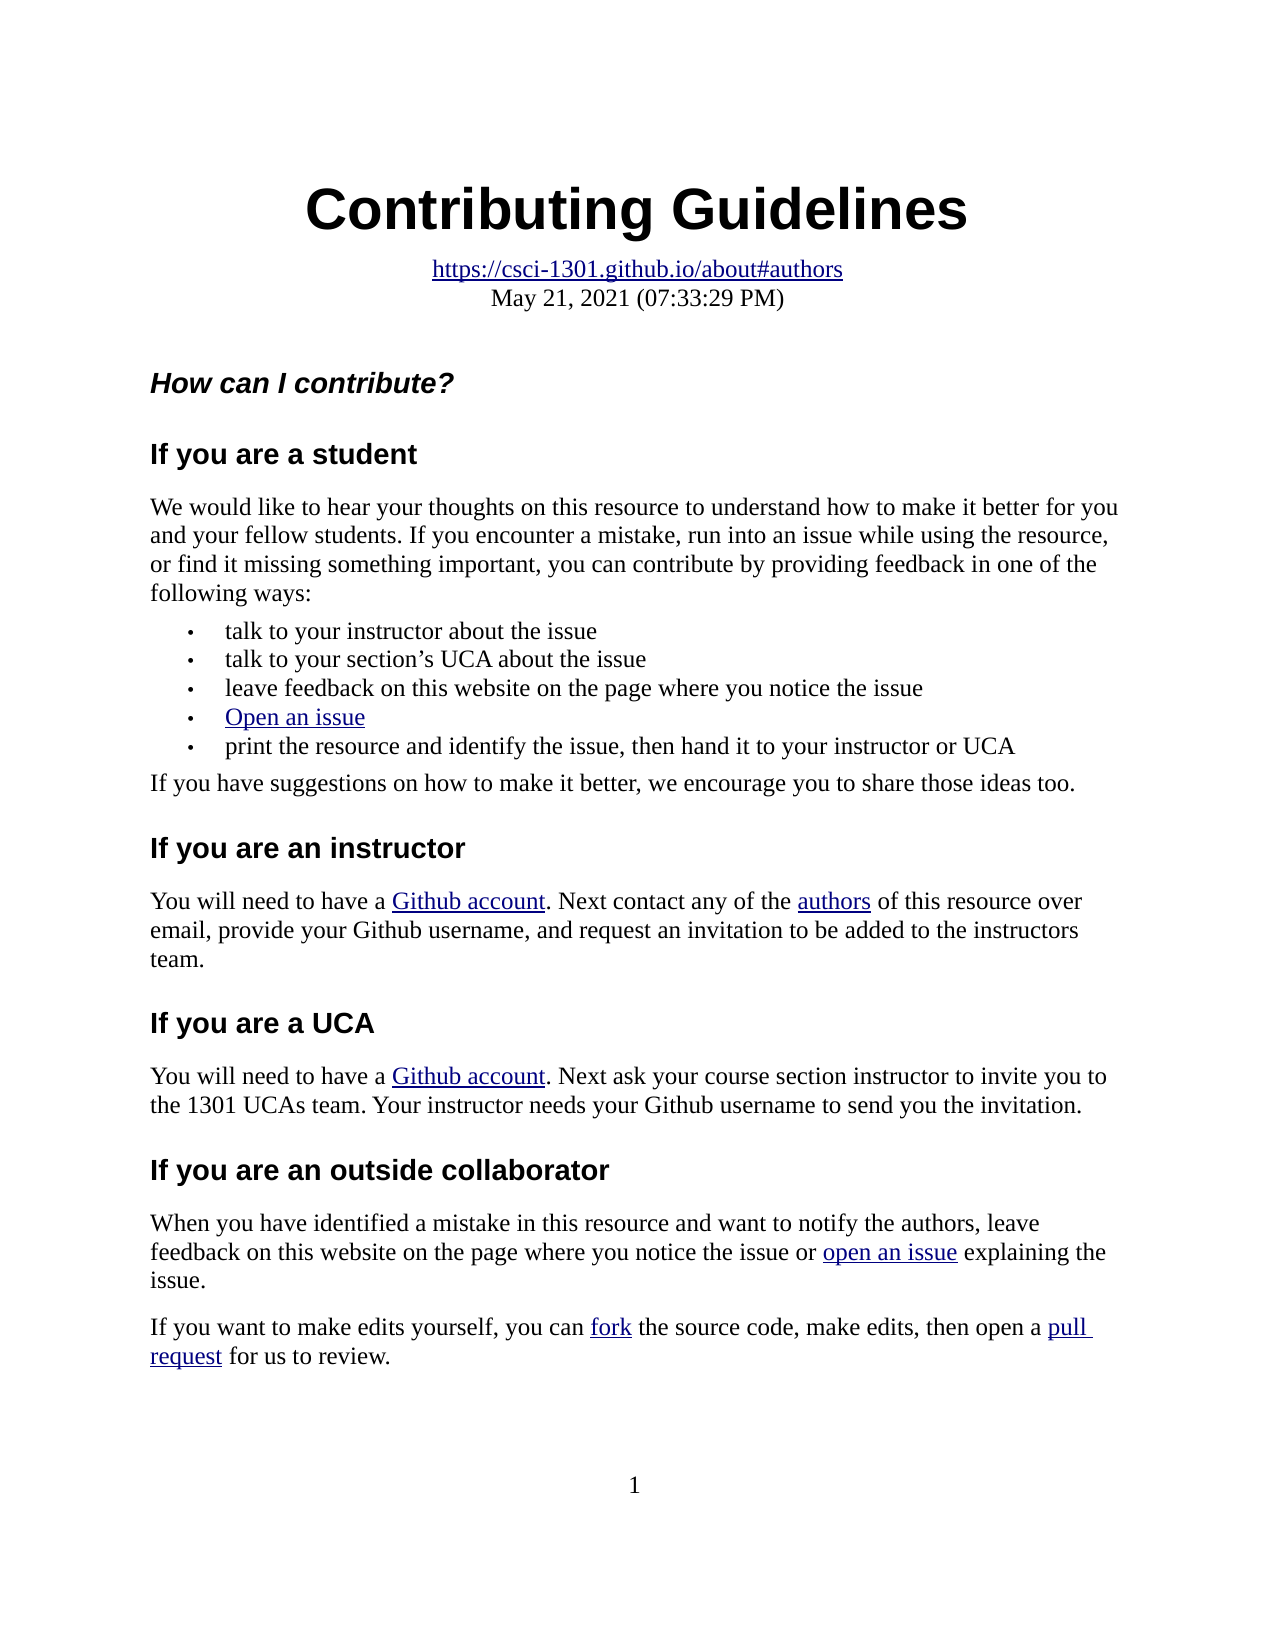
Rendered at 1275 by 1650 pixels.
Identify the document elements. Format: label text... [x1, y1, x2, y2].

subtitle If you are a UCA [150, 1006, 1125, 1040]
text You will need to have a Github account. Next contact any of the authors of this resource over email, provide your Github username, and request an invitation to be added to the instructors team. [150, 886, 1125, 972]
title Contributing Guidelines [150, 175, 1125, 242]
list talk to your section’s UCA about the issue [187, 644, 1125, 673]
text You will need to have a Github account. Next ask your course section instructor to invite you to the 1301 UCAs team. Your instructor needs your Github username to send you the invitation. [150, 1061, 1125, 1119]
subtitle If you are an outside collaborator [150, 1153, 1125, 1186]
list Open an issue [187, 702, 1125, 731]
text We would like to hear your thoughts on this resource to understand how to make it better for you and your fellow students. If you encounter a mistake, run into an issue while using the resource, or find it missing something important, you can contribute by providing feedback in one of the following ways: [150, 492, 1125, 607]
text May 21, 2021 (07:33:29 PM) [150, 283, 1125, 312]
text If you want to make edits yourself, you can fork the source code, make edits, then open a pull request for us to review. [150, 1312, 1125, 1369]
text If you have suggestions on how to make it better, we encourage you to share those ideas too. [150, 768, 1125, 797]
list leave feedback on this website on the page where you notice the issue [187, 673, 1125, 702]
list print the resource and identify the issue, then hand it to your instructor or UCA [187, 731, 1125, 759]
subtitle If you are a student [150, 437, 1125, 470]
subtitle If you are an instructor [150, 831, 1125, 865]
text When you have identified a mistake in this resource and want to notify the authors, leave feedback on this website on the page where you notice the issue or open an issue explaining the issue. [150, 1208, 1125, 1294]
list talk to your instructor about the issue [187, 616, 1125, 644]
subtitle How can I contribute? [150, 366, 1125, 399]
text https://csci-1301.github.io/about#authors [150, 254, 1125, 283]
